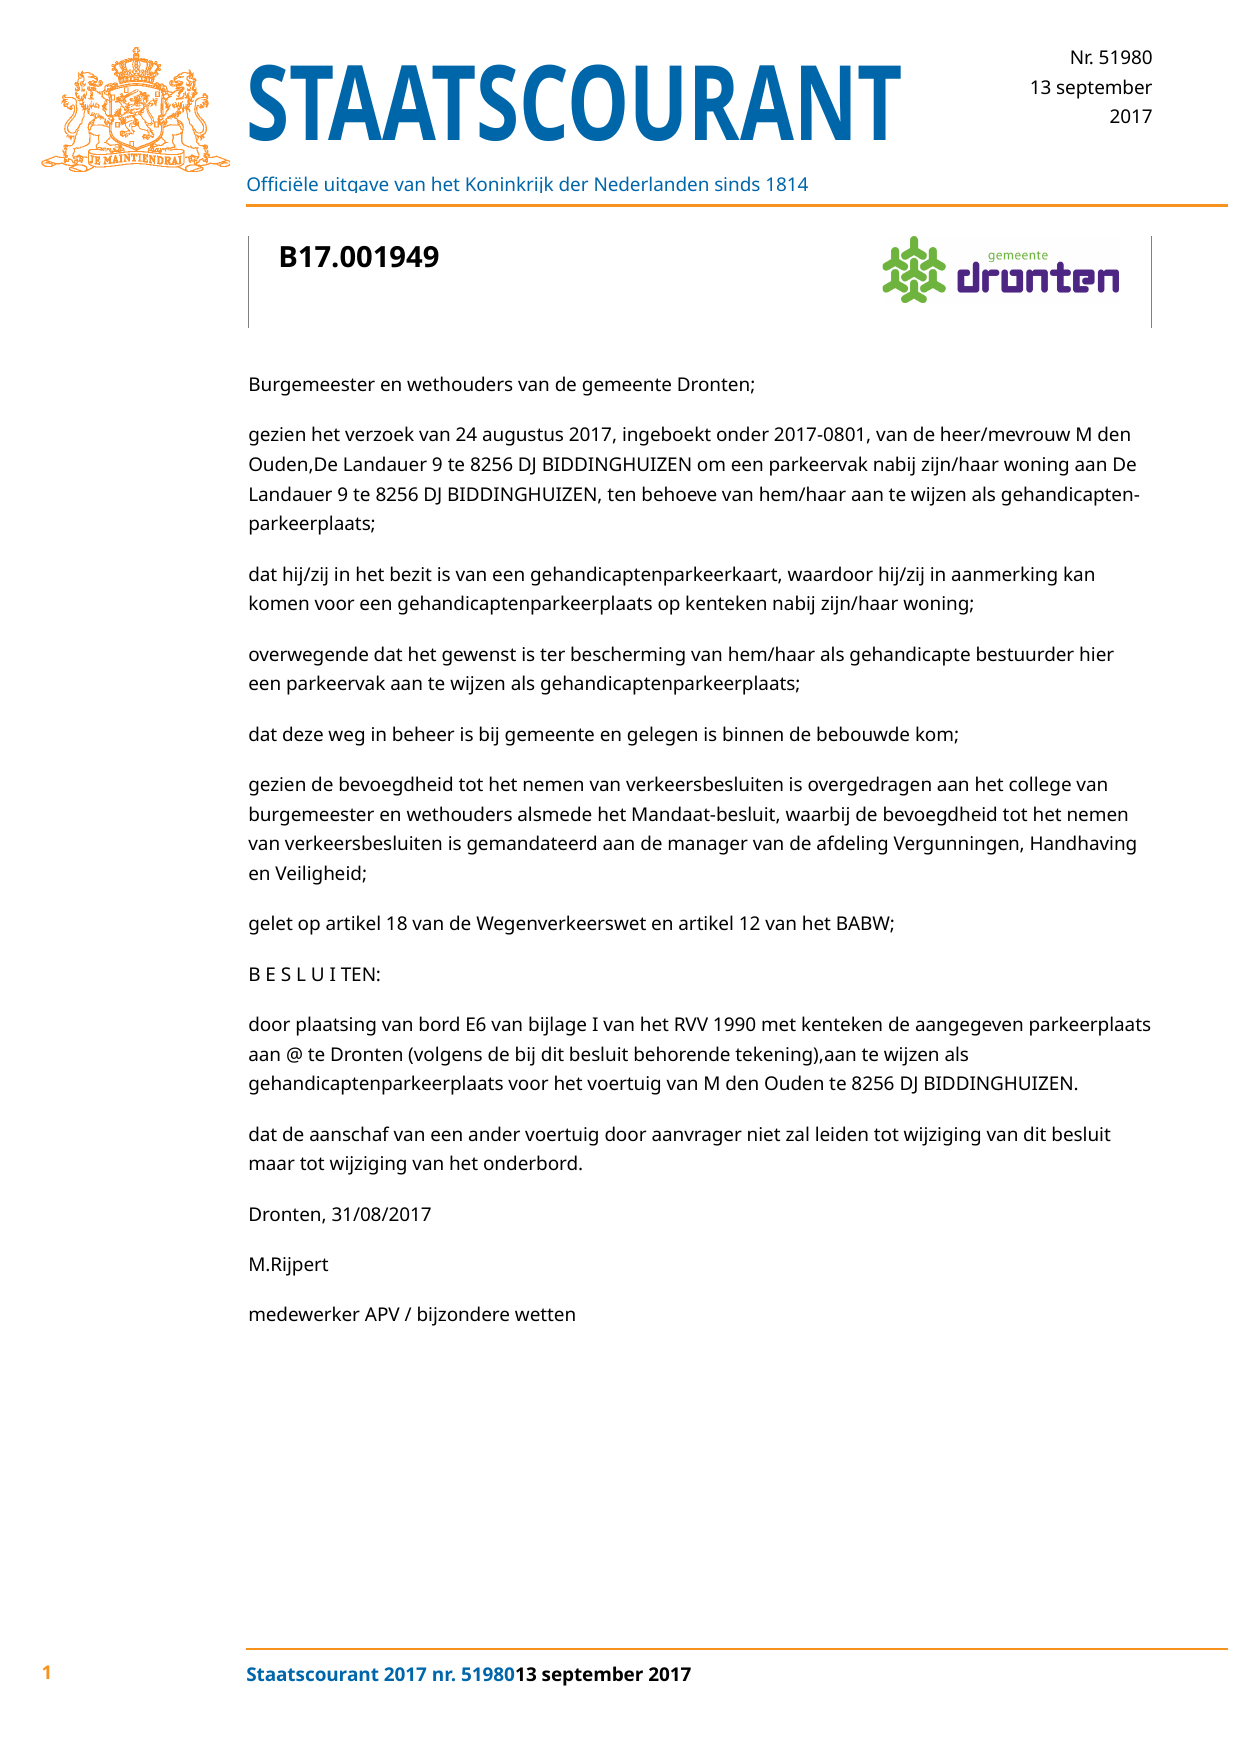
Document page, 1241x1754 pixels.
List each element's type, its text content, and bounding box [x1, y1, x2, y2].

picture [882, 236, 1119, 303]
table_header [850, 303, 1151, 328]
picture [41, 47, 231, 172]
text B E S L U I TEN: [248, 961, 1152, 987]
text medewerker APV / bijzondere wetten [248, 1302, 1152, 1327]
text dat deze weg in beheer is bij gemeente en gelegen is binnen de bebouwde kom; [248, 721, 1152, 747]
table_header [850, 236, 882, 302]
table_header B17.001949 [249, 236, 850, 328]
text overwegende dat het gewenst is ter bescherming van hem/haar als gehandicapte bestuurder hier een parkeervak aan te wijzen als gehandicaptenparkeerplaats; [248, 641, 1152, 696]
text gelet op artikel 18 van de Wegenverkeerswet en artikel 12 van het BABW; [248, 910, 1152, 936]
text dat de aanschaf van een ander voertuig door aanvrager niet zal leiden tot wijziging van dit besluit maar tot wijziging van het onderbord. [248, 1121, 1152, 1176]
text gezien de bevoegdheid tot het nemen van verkeersbesluiten is overgedragen aan het college van burgemeester en wethouders alsmede het Mandaat-besluit, waarbij de bevoegdheid tot het nemen van verkeersbesluiten is gemandateerd aan de manager van de afdeling Vergunningen, Handhaving en Veiligheid; [248, 771, 1152, 886]
text gezien het verzoek van 24 augustus 2017, ingeboekt onder 2017-0801, van de heer/mevrouw M den Ouden,De Landauer 9 te 8256 DJ BIDDINGHUIZEN om een parkeervak nabij zijn/haar woning aan De Landauer 9 te 8256 DJ BIDDINGHUIZEN, ten behoeve van hem/haar aan te wijzen als gehandicapten-parkeerplaats; [248, 422, 1152, 536]
text dat hij/zij in het bezit is van een gehandicaptenparkeerkaart, waardoor hij/zij in aanmerking kan komen voor een gehandicaptenparkeerplaats op kenteken nabij zijn/haar woning; [248, 561, 1152, 616]
text door plaatsing van bord E6 van bijlage I van het RVV 1990 met kenteken de aangegeven parkeerplaats aan @ te Dronten (volgens de bij dit besluit behorende tekening),aan te wijzen als gehandicaptenparkeerplaats voor het voertuig van M den Ouden te 8256 DJ BIDDINGHUIZEN. [248, 1011, 1152, 1096]
table_header [1119, 236, 1151, 302]
text Dronten, 31/08/2017 [248, 1201, 1152, 1227]
text Burgemeester en wethouders van de gemeente Dronten; [248, 371, 1152, 397]
text M.Rijpert [248, 1251, 1152, 1277]
